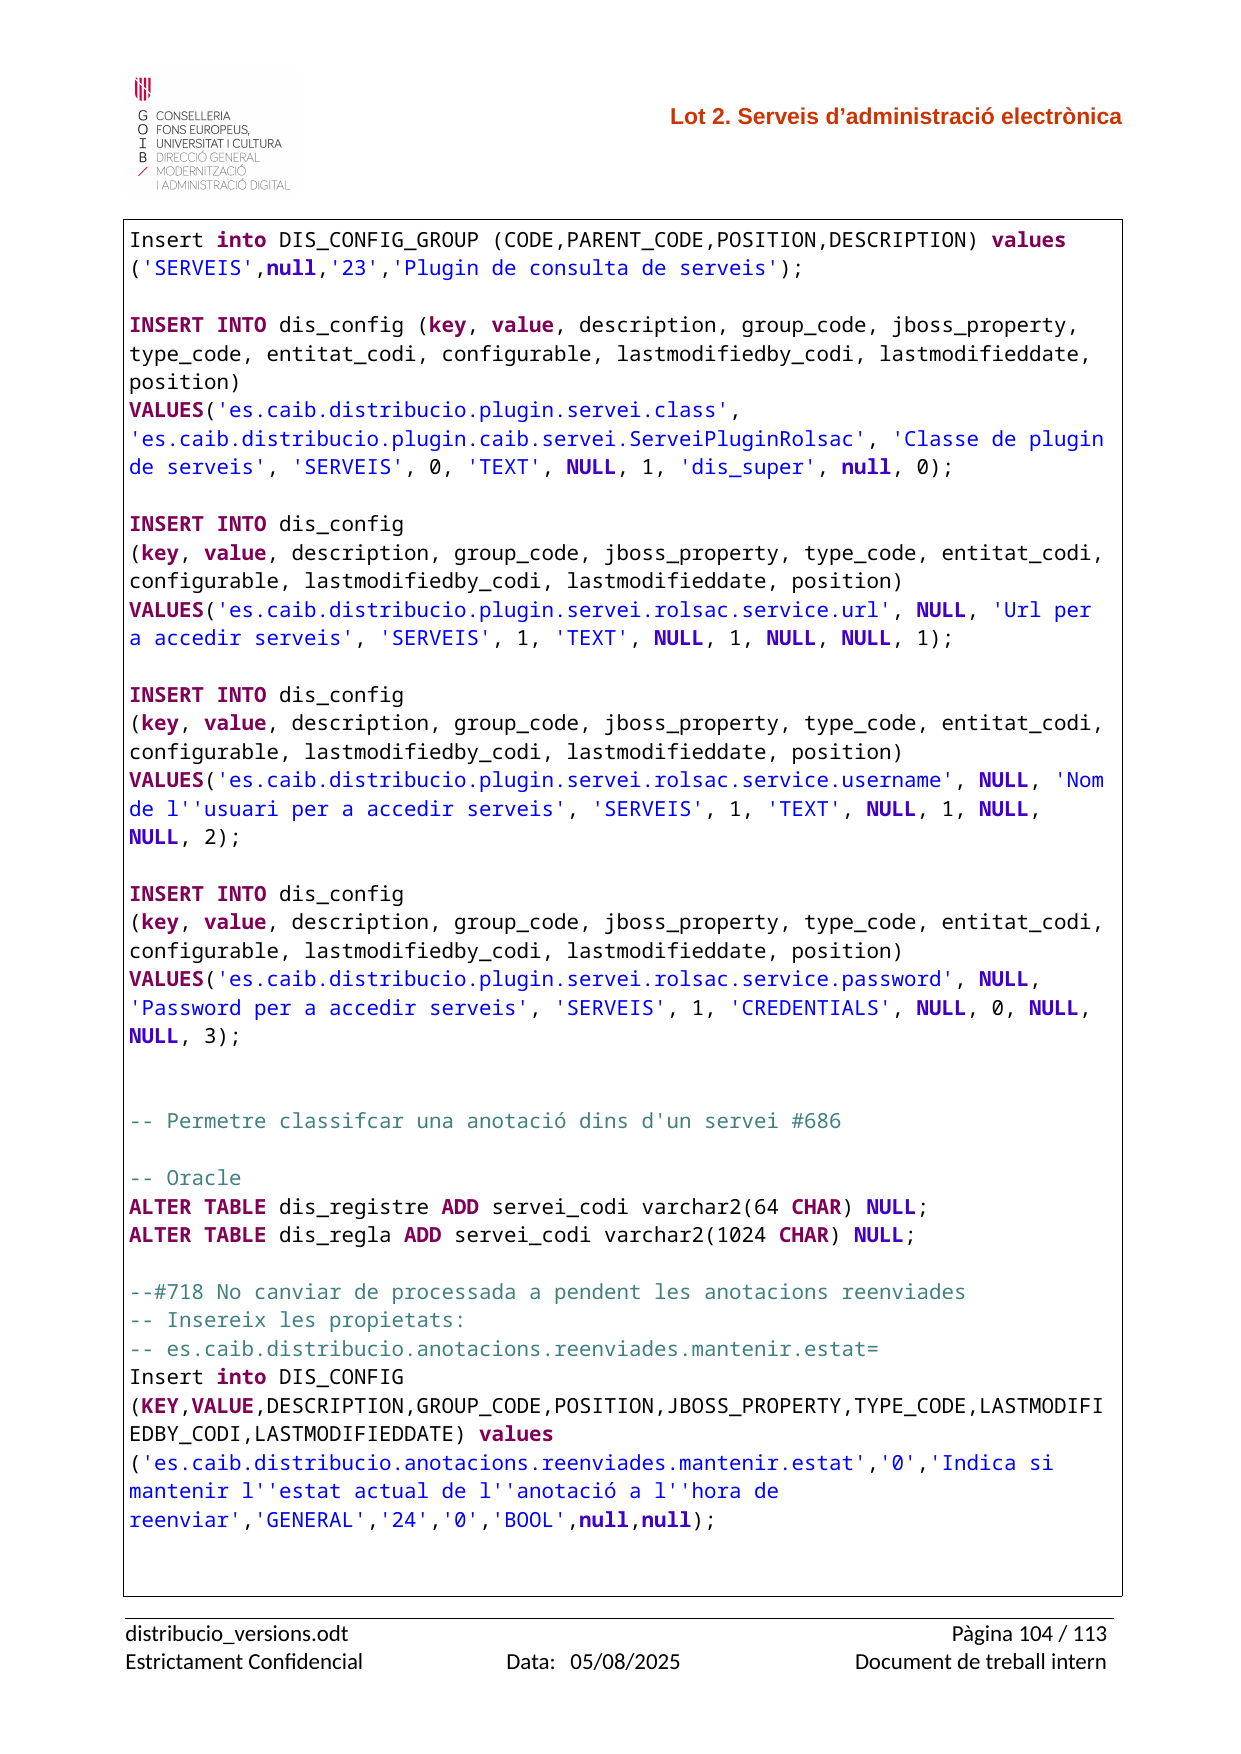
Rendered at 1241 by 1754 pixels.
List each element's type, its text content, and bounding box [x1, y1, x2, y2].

picture [126, 70, 299, 197]
table_header Insert into DIS_CONFIG_GROUP (CODE,PARENT_CODE,POSITION,DESCRIPTION) values ('SERVEIS',null,'23','Plugin de consulta de serveis'); INSERT INTO dis_config (key, value, description, group_code, jboss_property, type_code, entitat_codi, configurable, lastmodifiedby_codi, lastmodifieddate, position) VALUES('es.caib.distribucio.plugin.servei.class', 'es.caib.distribucio.plugin.caib.servei.ServeiPluginRolsac', 'Classe de plugin de serveis', 'SERVEIS', 0, 'TEXT', NULL, 1, 'dis_super', null, 0); INSERT INTO dis_config (key, value, description, group_code, jboss_property, type_code, entitat_codi, configurable, lastmodifiedby_codi, lastmodifieddate, position) VALUES('es.caib.distribucio.plugin.servei.rolsac.service.url', NULL, 'Url per a accedir serveis', 'SERVEIS', 1, 'TEXT', NULL, 1, NULL, NULL, 1); INSERT INTO dis_config (key, value, description, group_code, jboss_property, type_code, entitat_codi, configurable, lastmodifiedby_codi, lastmodifieddate, position) VALUES('es.caib.distribucio.plugin.servei.rolsac.service.username', NULL, 'Nom de l''usuari per a accedir serveis', 'SERVEIS', 1, 'TEXT', NULL, 1, NULL, NULL, 2); INSERT INTO dis_config (key, value, description, group_code, jboss_property, type_code, entitat_codi, configurable, lastmodifiedby_codi, lastmodifieddate, position) VALUES('es.caib.distribucio.plugin.servei.rolsac.service.password', NULL, 'Password per a accedir serveis', 'SERVEIS', 1, 'CREDENTIALS', NULL, 0, NULL, NULL, 3); -- Permetre classifcar una anotació dins d'un servei #686 -- Oracle ALTER TABLE dis_registre ADD servei_codi varchar2(64 CHAR) NULL; ALTER TABLE dis_regla ADD servei_codi varchar2(1024 CHAR) NULL; --#718 No canviar de processada a pendent les anotacions reenviades -- Insereix les propietats: -- es.caib.distribucio.anotacions.reenviades.mantenir.estat= Insert into DIS_CONFIG (KEY,VALUE,DESCRIPTION,GROUP_CODE,POSITION,JBOSS_PROPERTY,TYPE_CODE,LASTMODIFIEDBY_CODI,LASTMODIFIEDDATE) values ('es.caib.distribucio.anotacions.reenviades.mantenir.estat','0','Indica si mantenir l''estat actual de l''anotació a l''hora de reenviar','GENERAL','24','0','BOOL',null,null); [124, 220, 1122, 1596]
